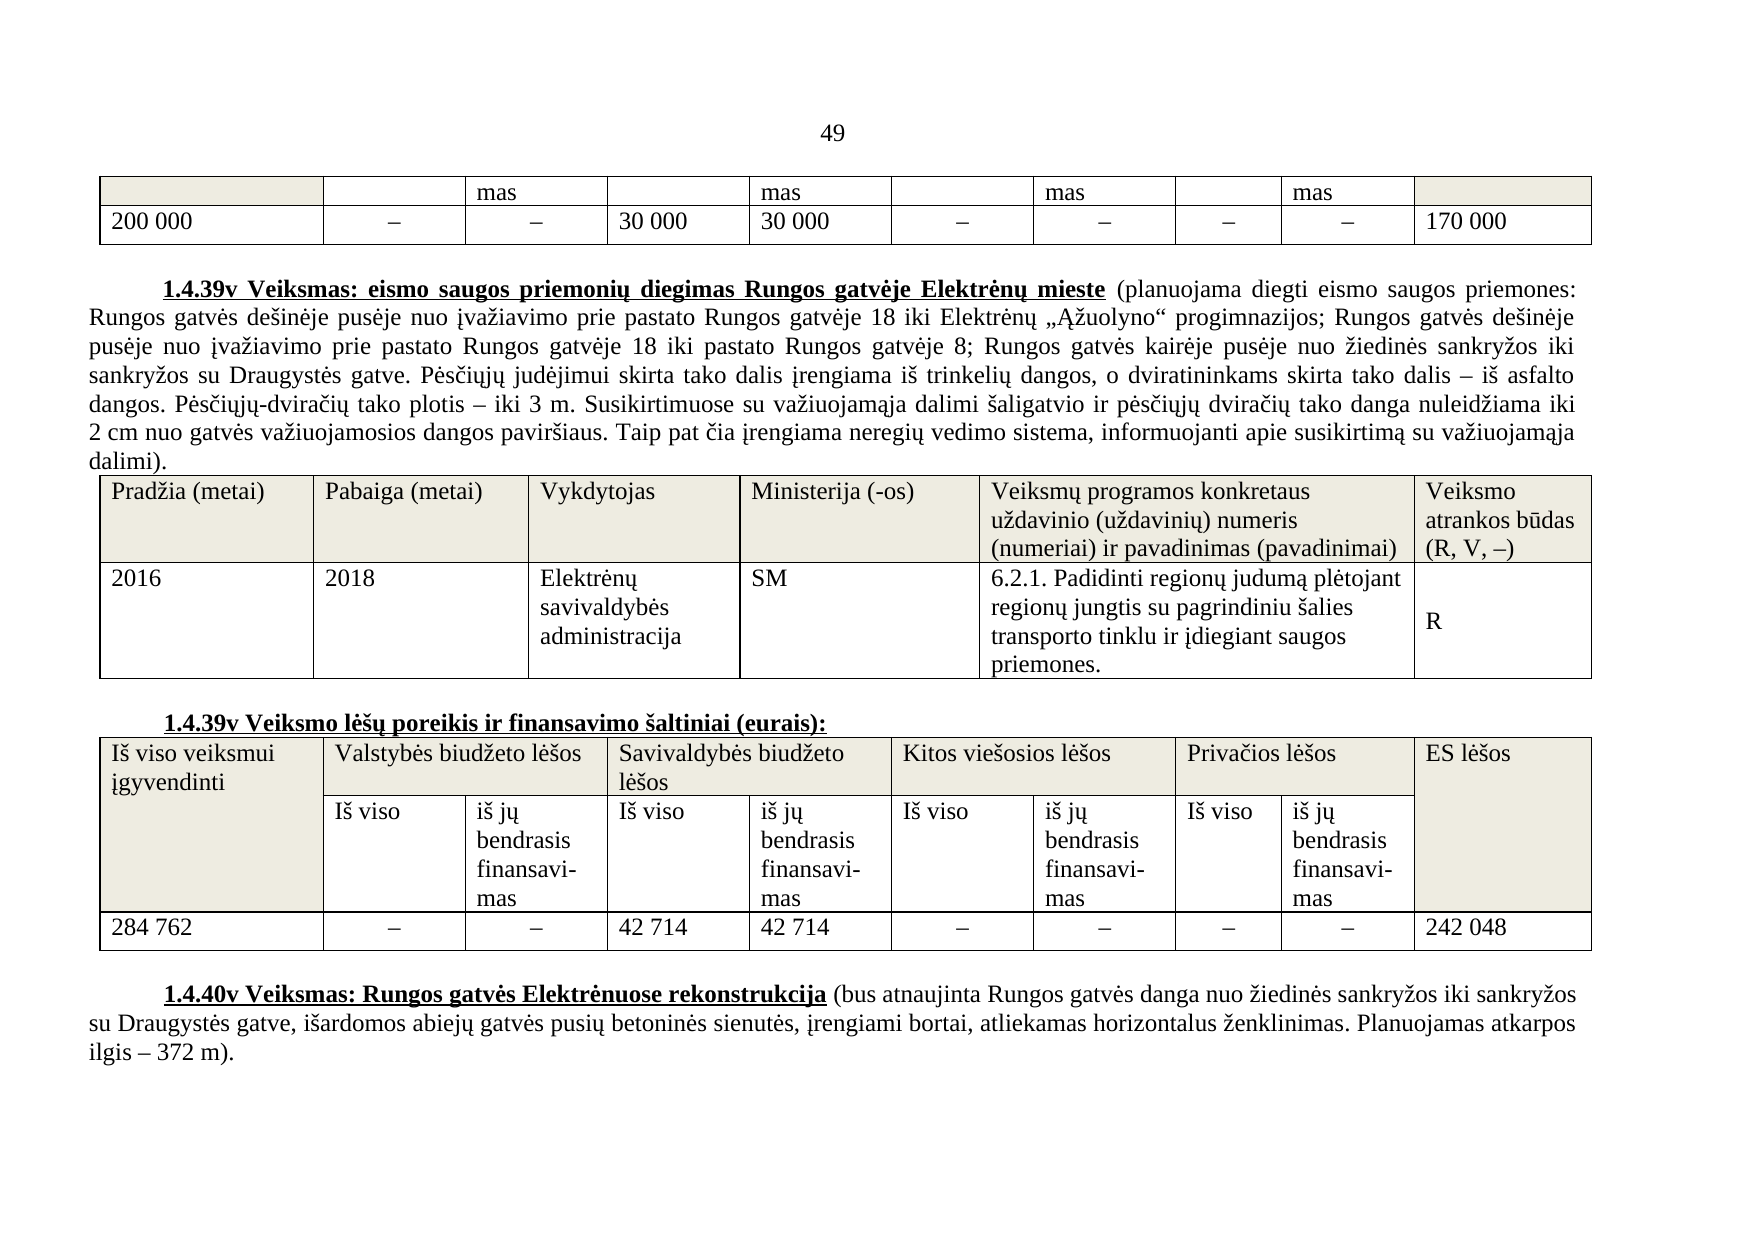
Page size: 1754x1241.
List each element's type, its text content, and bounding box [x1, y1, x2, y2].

table_cell mas [1034, 177, 1175, 205]
table_cell iš jų bendrasis finansavi- mas [466, 796, 607, 911]
table_cell 2016 [101, 563, 313, 678]
table_cell Iš viso [324, 796, 465, 911]
table_header Valstybės biudžeto lėšos [324, 738, 607, 795]
table_cell [608, 177, 749, 205]
table_cell iš jų bendrasis finansavi- mas [1282, 796, 1414, 911]
table_cell 170 000 [1415, 206, 1591, 244]
text 1.4.40v Veiksmas: Rungos gatvės Elektrėnuose rekonstrukcija (bus atnaujinta Rungos gatvės danga nuo žiedinės sankryžos iki sankryžos su Draugystės gatve, išardomos abiejų gatvės pusių betoninės sienutės, įrengiami bortai, atliekamas horizontalus ženklinimas. Planuojamas atkarpos ilgis – 372 m). [89, 979, 1577, 1066]
table_cell – [1282, 913, 1414, 950]
table_header [101, 177, 323, 205]
table_cell – [1282, 206, 1414, 244]
table_cell 284 762 [101, 913, 323, 950]
table_header [1415, 177, 1591, 205]
table_cell Iš viso [608, 796, 749, 911]
table_cell – [1176, 913, 1281, 950]
table_cell – [1034, 913, 1175, 950]
table_cell – [1176, 206, 1281, 244]
table_cell Elektrėnų savivaldybės administracija [529, 563, 739, 678]
table_cell iš jų bendrasis finansavi- mas [750, 796, 891, 911]
table_cell mas [750, 177, 891, 205]
table_cell mas [466, 177, 607, 205]
table_cell Iš viso [892, 796, 1033, 911]
table_cell 42 714 [750, 913, 891, 950]
table_cell 30 000 [750, 206, 891, 244]
table_header Pabaiga (metai) [314, 476, 528, 562]
table_header Veiksmo atrankos būdas (R, V, –) [1415, 476, 1591, 562]
table_cell R [1415, 563, 1591, 678]
table_cell 200 000 [101, 206, 323, 244]
table_cell – [324, 206, 465, 244]
table_header Veiksmų programos konkretaus uždavinio (uždavinių) numeris (numeriai) ir pavadinimas (pavadinimai) [980, 476, 1414, 562]
table_cell iš jų bendrasis finansavi- mas [1034, 796, 1175, 911]
table_cell [1176, 177, 1281, 205]
table_header Pradžia (metai) [101, 476, 313, 562]
table_header Vykdytojas [529, 476, 739, 562]
text 1.4.39v Veiksmo lėšų poreikis ir finansavimo šaltiniai (eurais): [89, 708, 1577, 737]
table_cell – [466, 913, 607, 950]
table_cell 42 714 [608, 913, 749, 950]
table_cell 242 048 [1415, 913, 1591, 950]
text 1.4.39v Veiksmas: eismo saugos priemonių diegimas Rungos gatvėje Elektrėnų mieste (planuojama diegti eismo saugos priemones: Rungos gatvės dešinėje pusėje nuo įvažiavimo prie pastato Rungos gatvėje 18 iki Elektrėnų „Ąžuolyno“ progimnazijos; Rungos gatvės dešinėje pusėje nuo įvažiavimo prie pastato Rungos gatvėje 18 iki pastato Rungos gatvėje 8; Rungos gatvės kairėje pusėje nuo žiedinės sankryžos iki sankryžos su Draugystės gatve. Pėsčiųjų judėjimui skirta tako dalis įrengiama iš trinkelių dangos, o dviratininkams skirta tako dalis – iš asfalto dangos. Pėsčiųjų-dviračių tako plotis – iki 3 m. Susikirtimuose su važiuojamąja dalimi šaligatvio ir pėsčiųjų dviračių tako danga nuleidžiama iki 2 cm nuo gatvės važiuojamosios dangos paviršiaus. Taip pat čia įrengiama neregių vedimo sistema, informuojanti apie susikirtimą su važiuojamąja dalimi). [89, 274, 1577, 475]
table_cell 2018 [314, 563, 528, 678]
table_header Iš viso veiksmui įgyvendinti [101, 738, 323, 911]
table_cell – [892, 913, 1033, 950]
table_cell – [892, 206, 1033, 244]
table_cell [324, 177, 465, 205]
table_header ES lėšos [1415, 738, 1591, 911]
table_header Kitos viešosios lėšos [892, 738, 1175, 795]
table_cell – [1034, 206, 1175, 244]
table_cell SM [741, 563, 979, 678]
table_cell [892, 177, 1033, 205]
table_cell – [324, 913, 465, 950]
table_cell 30 000 [608, 206, 749, 244]
table_header Savivaldybės biudžeto lėšos [608, 738, 891, 795]
table_cell Iš viso [1176, 796, 1281, 911]
table_header Ministerija (-os) [741, 476, 979, 562]
table_cell – [466, 206, 607, 244]
table_header Privačios lėšos [1176, 738, 1414, 795]
table_cell 6.2.1. Padidinti regionų judumą plėtojant regionų jungtis su pagrindiniu šalies transporto tinklu ir įdiegiant saugos priemones. [980, 563, 1414, 678]
table_cell mas [1282, 177, 1414, 205]
